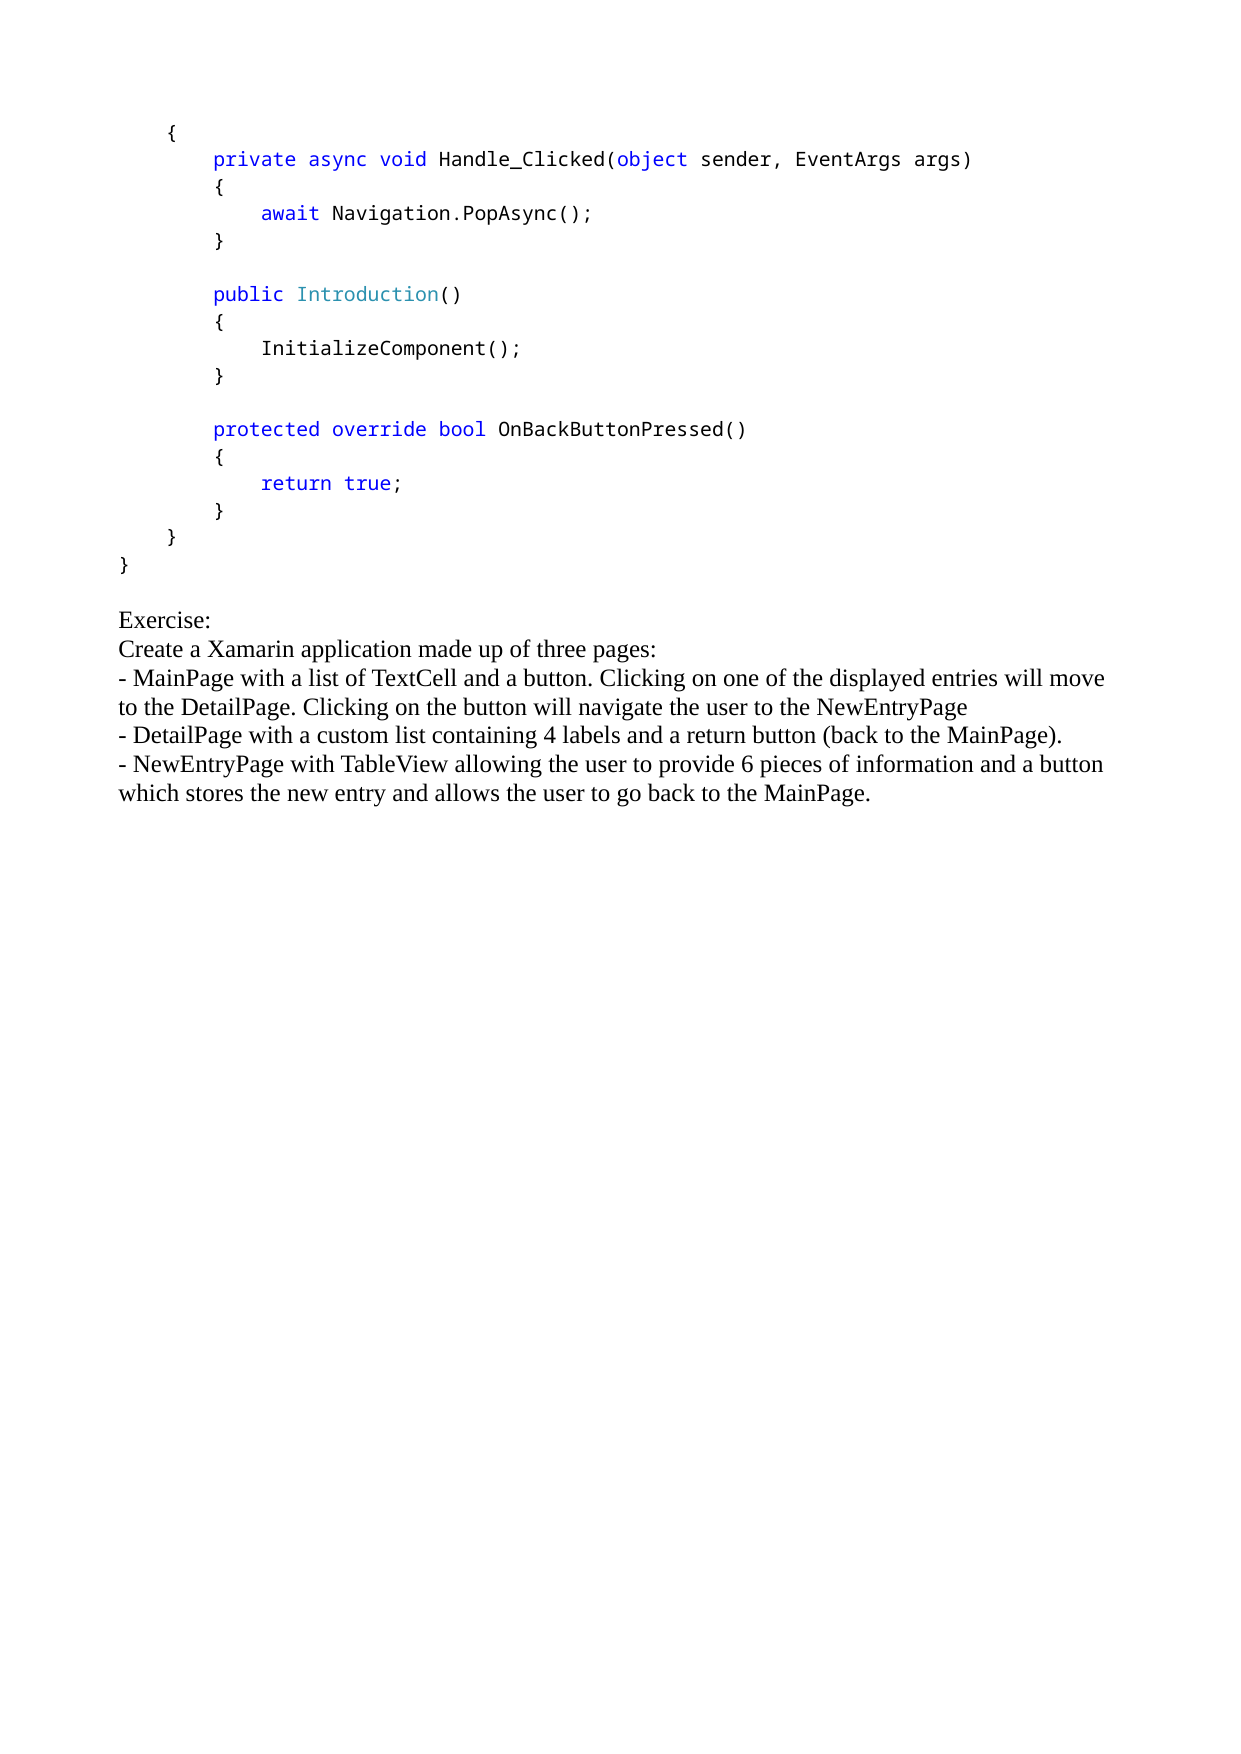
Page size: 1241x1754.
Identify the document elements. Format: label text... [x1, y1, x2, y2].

text { [118, 172, 1122, 199]
text InitializeComponent(); [118, 334, 1122, 361]
text } [118, 361, 1122, 388]
text private async void Handle_Clicked(object sender, EventArgs args) [118, 145, 1122, 172]
text { [118, 307, 1122, 334]
text } [118, 226, 1122, 253]
text public Introduction() [118, 280, 1122, 307]
text - NewEntryPage with TableView allowing the user to provide 6 pieces of information and a button which stores the new entry and allows the user to go back to the MainPage. [118, 749, 1122, 807]
text await Navigation.PopAsync(); [118, 199, 1122, 226]
text } [118, 496, 1122, 523]
text - DetailPage with a custom list containing 4 labels and a return button (back to the MainPage). [118, 721, 1122, 749]
text } [118, 550, 1122, 577]
text Create a Xamarin application made up of three pages: [118, 634, 1122, 663]
text { [118, 442, 1122, 469]
text Exercise: [118, 606, 1122, 634]
text return true; [118, 469, 1122, 496]
text protected override bool OnBackButtonPressed() [118, 415, 1122, 442]
text } [118, 523, 1122, 550]
text { [118, 118, 1122, 145]
text - MainPage with a list of TextCell and a button. Clicking on one of the displayed entries will move to the DetailPage. Clicking on the button will navigate the user to the NewEntryPage [118, 663, 1122, 721]
